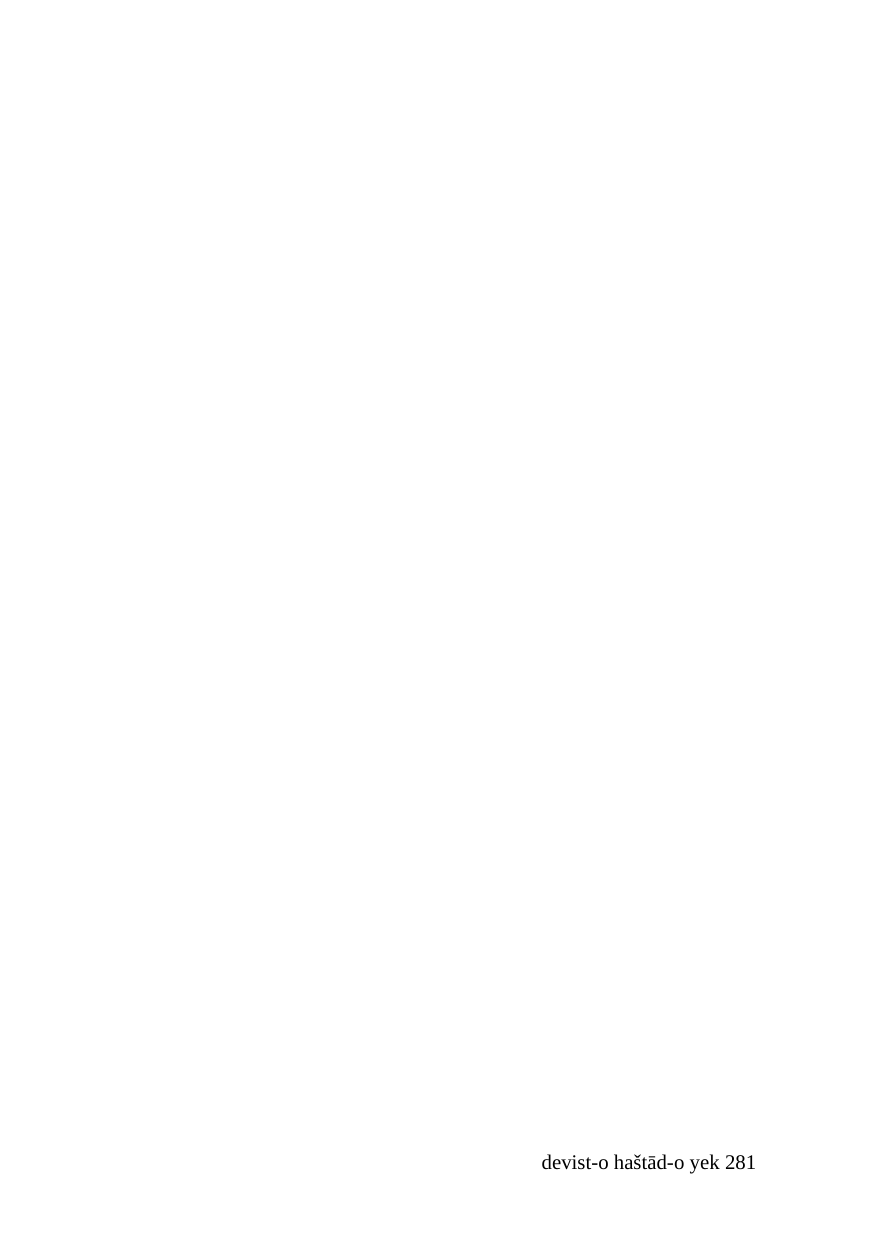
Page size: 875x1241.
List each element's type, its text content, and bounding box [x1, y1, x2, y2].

text devist-o haštād-o yek 281 [118, 1150, 756, 1174]
